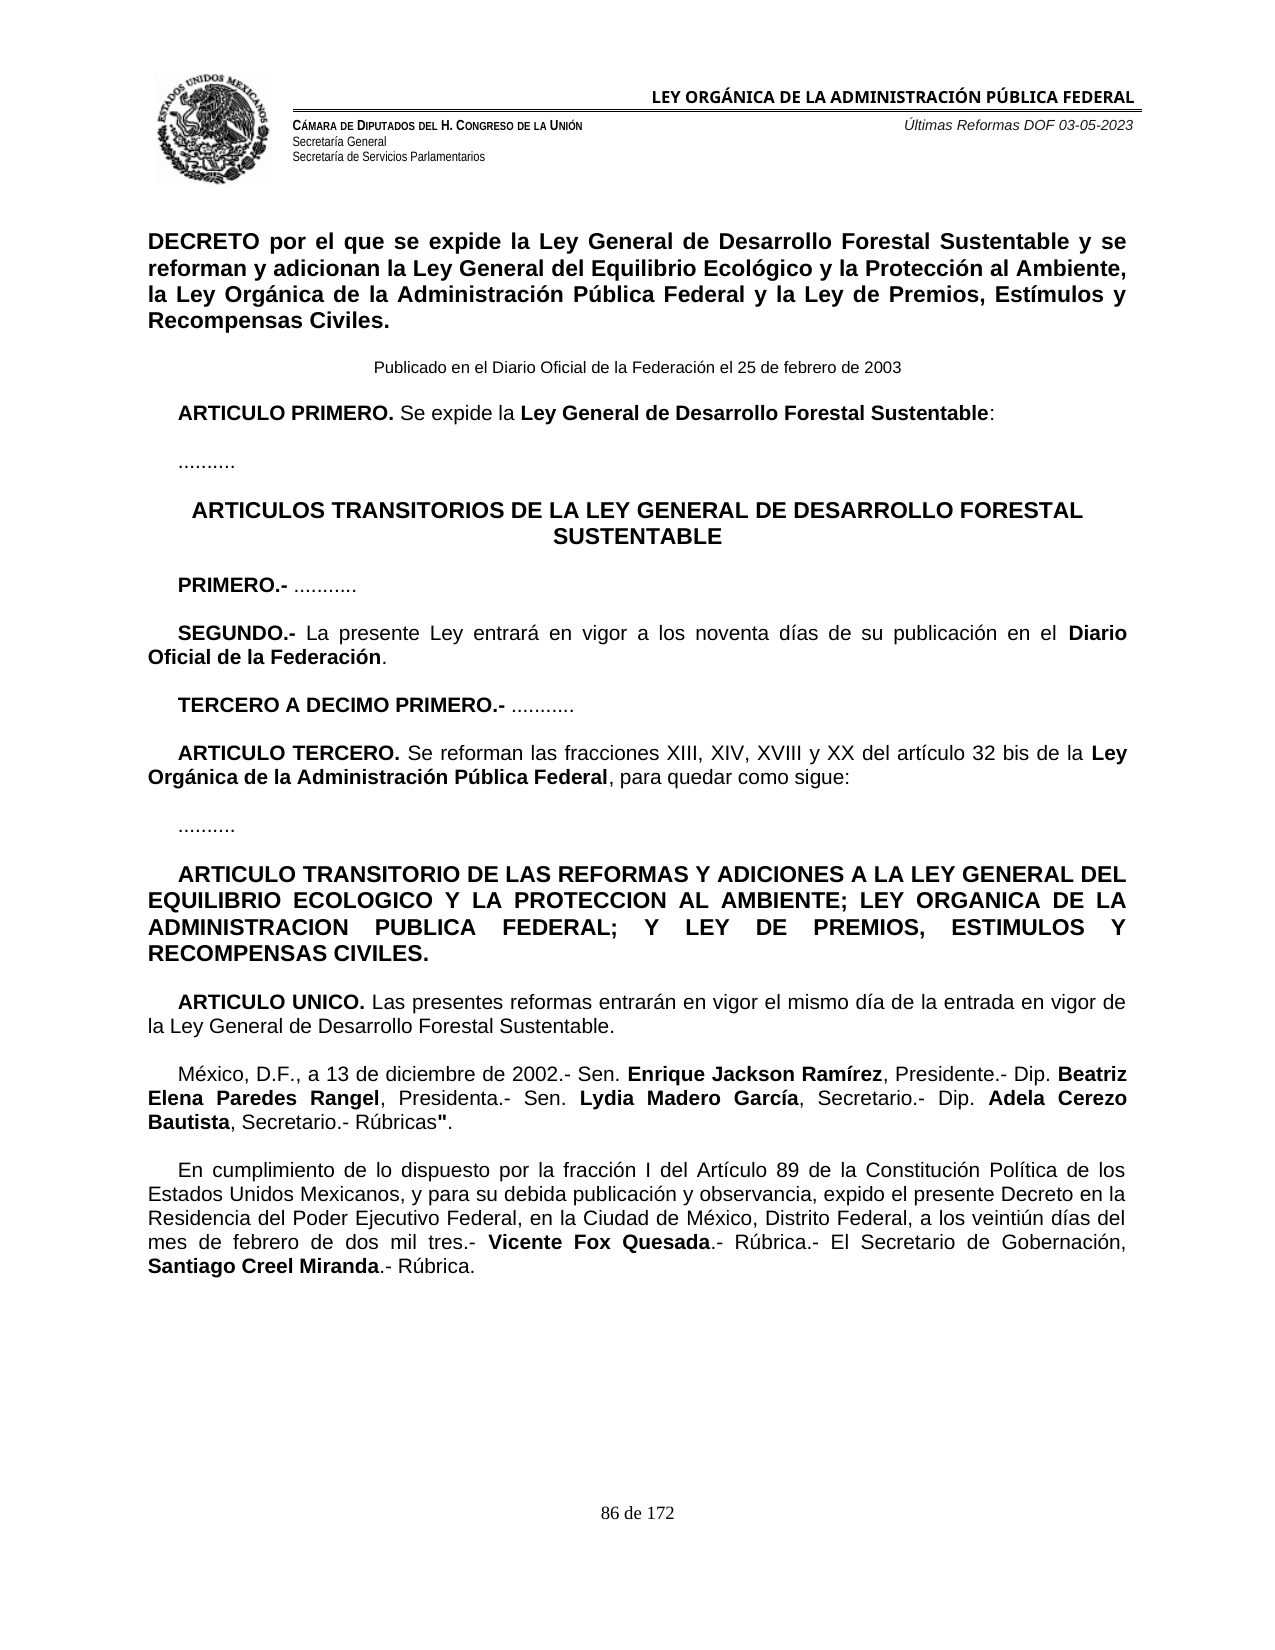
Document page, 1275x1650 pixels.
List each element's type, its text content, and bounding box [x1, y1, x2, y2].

text Publicado en el Diario Oficial de la Federación el 25 de febrero de 2003 [148, 358, 1127, 377]
text ARTICULO UNICO. Las presentes reformas entrarán en vigor el mismo día de la entrada en vigor de la Ley General de Desarrollo Forestal Sustentable. [148, 990, 1127, 1038]
text DECRETO por el que se expide la Ley General de Desarrollo Forestal Sustentable y se reforman y adicionan la Ley General del Equilibrio Ecológico y la Protección al Ambiente, la Ley Orgánica de la Administración Pública Federal y la Ley de Premios, Estímulos y Recompensas Civiles. [148, 228, 1127, 334]
text ARTICULO PRIMERO. Se expide la Ley General de Desarrollo Forestal Sustentable: [148, 401, 1127, 425]
text .......... [148, 449, 1127, 473]
text PRIMERO.- ........... [148, 573, 1127, 597]
text .......... [148, 813, 1127, 837]
text En cumplimiento de lo dispuesto por la fracción I del Artículo 89 de la Constitución Política de los Estados Unidos Mexicanos, y para su debida publicación y observancia, expido el presente Decreto en la Residencia del Poder Ejecutivo Federal, en la Ciudad de México, Distrito Federal, a los veintiún días del mes de febrero de dos mil tres.- Vicente Fox Quesada.- Rúbrica.- El Secretario de Gobernación, Santiago Creel Miranda.- Rúbrica. [148, 1158, 1127, 1278]
text ARTICULO TERCERO. Se reforman las fracciones XIII, XIV, XVIII y XX del artículo 32 bis de la Ley Orgánica de la Administración Pública Federal, para quedar como sigue: [148, 741, 1127, 789]
text TERCERO A DECIMO PRIMERO.- ........... [148, 693, 1127, 717]
text ARTICULOS TRANSITORIOS DE LA LEY GENERAL DE DESARROLLO FORESTAL SUSTENTABLE [148, 497, 1127, 549]
text México, D.F., a 13 de diciembre de 2002.- Sen. Enrique Jackson Ramírez, Presidente.- Dip. Beatriz Elena Paredes Rangel, Presidenta.- Sen. Lydia Madero García, Secretario.- Dip. Adela Cerezo Bautista, Secretario.- Rúbricas". [148, 1062, 1127, 1134]
text SEGUNDO.- La presente Ley entrará en vigor a los noventa días de su publicación en el Diario Oficial de la Federación. [148, 621, 1127, 669]
text ARTICULO TRANSITORIO DE LAS REFORMAS Y ADICIONES A LA LEY GENERAL DEL EQUILIBRIO ECOLOGICO Y LA PROTECCION AL AMBIENTE; LEY ORGANICA DE LA ADMINISTRACION PUBLICA FEDERAL; Y LEY DE PREMIOS, ESTIMULOS Y RECOMPENSAS CIVILES. [148, 861, 1127, 966]
